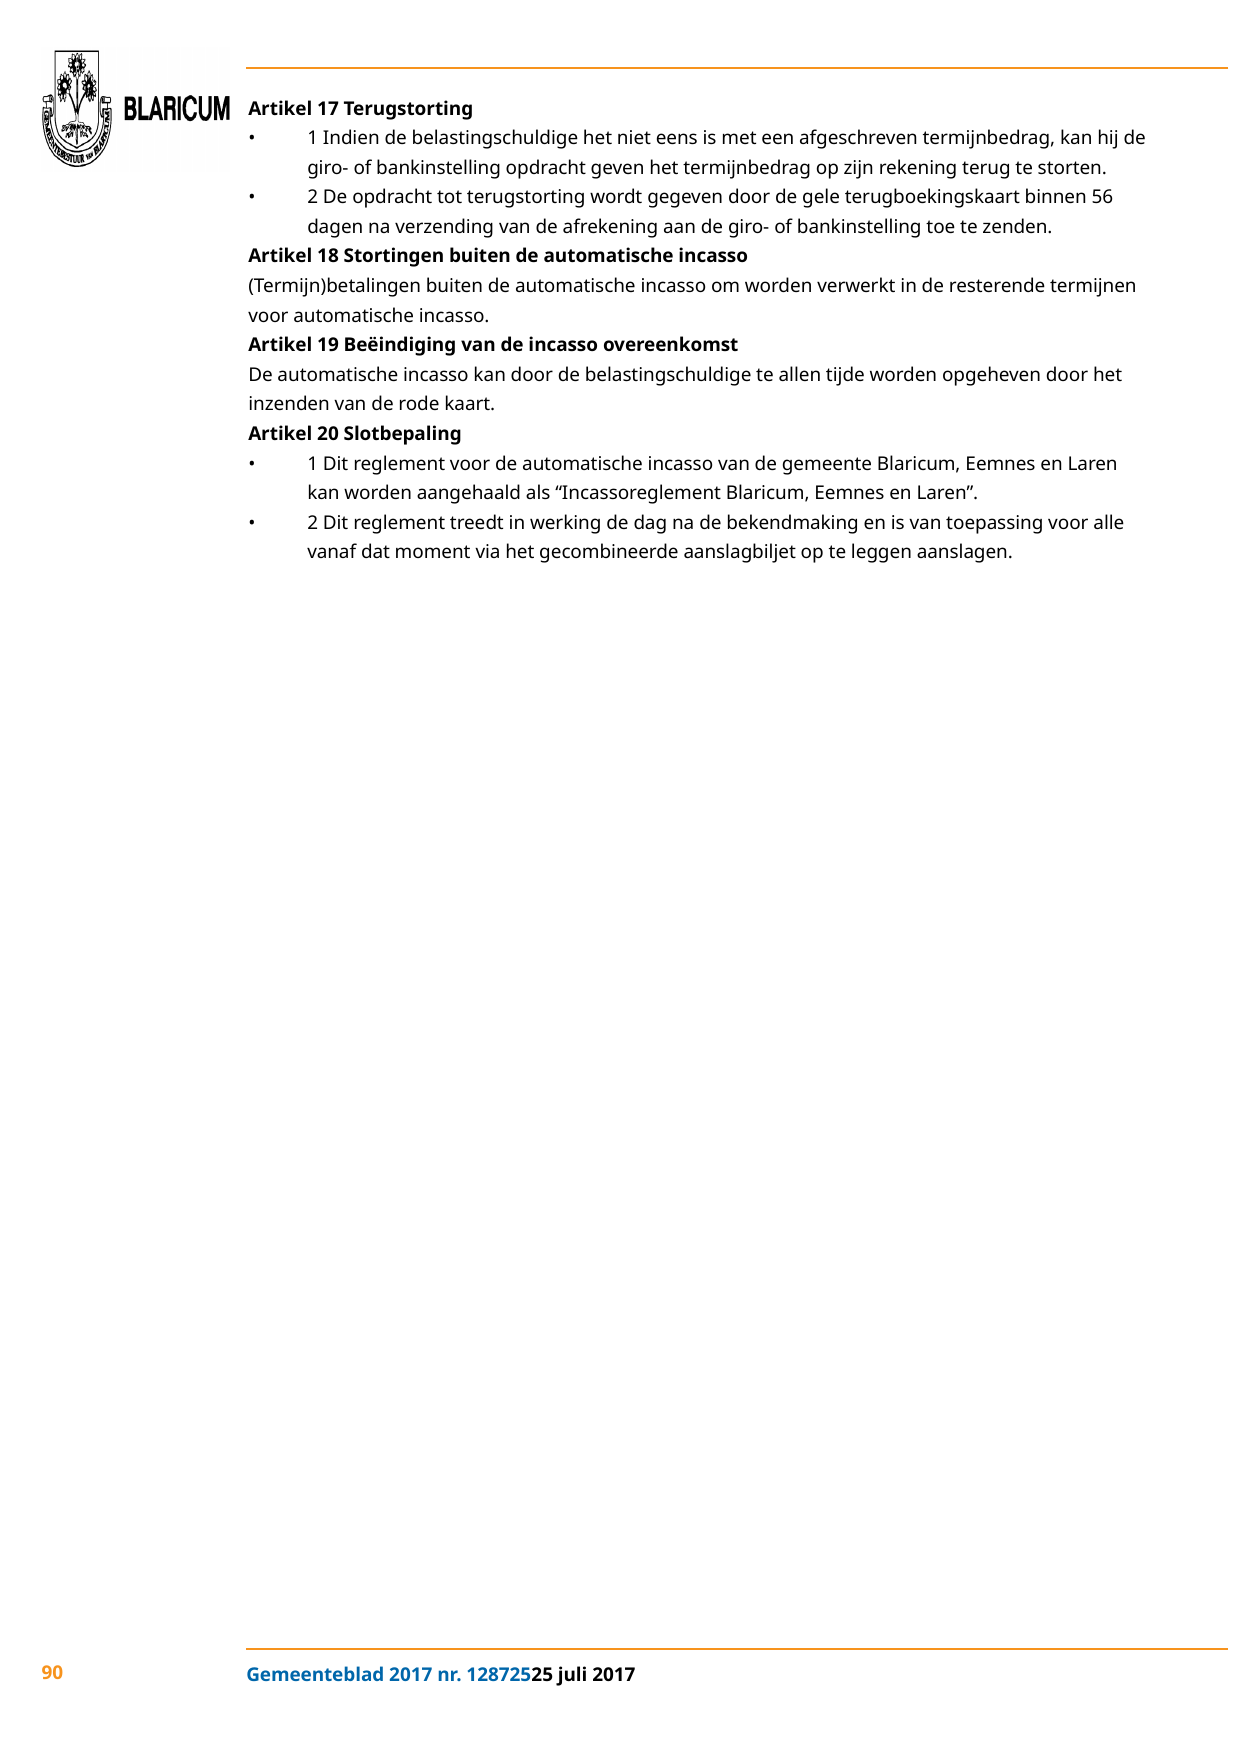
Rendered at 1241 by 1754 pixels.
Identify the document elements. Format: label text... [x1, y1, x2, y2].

text Artikel 17 Terugstorting [248, 95, 1152, 121]
text De automatische incasso kan door de belastingschuldige te allen tijde worden opgeheven door het inzenden van de rode kaart. [248, 361, 1152, 416]
picture [41, 47, 231, 172]
text Artikel 18 Stortingen buiten de automatische incasso [248, 243, 1152, 268]
text Artikel 20 Slotbepaling [248, 420, 1152, 446]
list 1 Dit reglement voor de automatische incasso van de gemeente Blaricum, Eemnes en Laren kan worden aangehaald als “Incassoreglement Blaricum, Eemnes en Laren”. [248, 450, 1152, 505]
text (Termijn)betalingen buiten de automatische incasso om worden verwerkt in de resterende termijnen voor automatische incasso. [248, 272, 1152, 328]
list 2 Dit reglement treedt in werking de dag na de bekendmaking en is van toepassing voor alle vanaf dat moment via het gecombineerde aanslagbiljet op te leggen aanslagen. [248, 509, 1152, 564]
text Artikel 19 Beëindiging van de incasso overeenkomst [248, 331, 1152, 357]
list 2 De opdracht tot terugstorting wordt gegeven door de gele terugboekingskaart binnen 56 dagen na verzending van de afrekening aan de giro- of bankinstelling toe te zenden. [248, 183, 1152, 239]
list 1 Indien de belastingschuldige het niet eens is met een afgeschreven termijnbedrag, kan hij de giro- of bankinstelling opdracht geven het termijnbedrag op zijn rekening terug te storten. [248, 124, 1152, 180]
